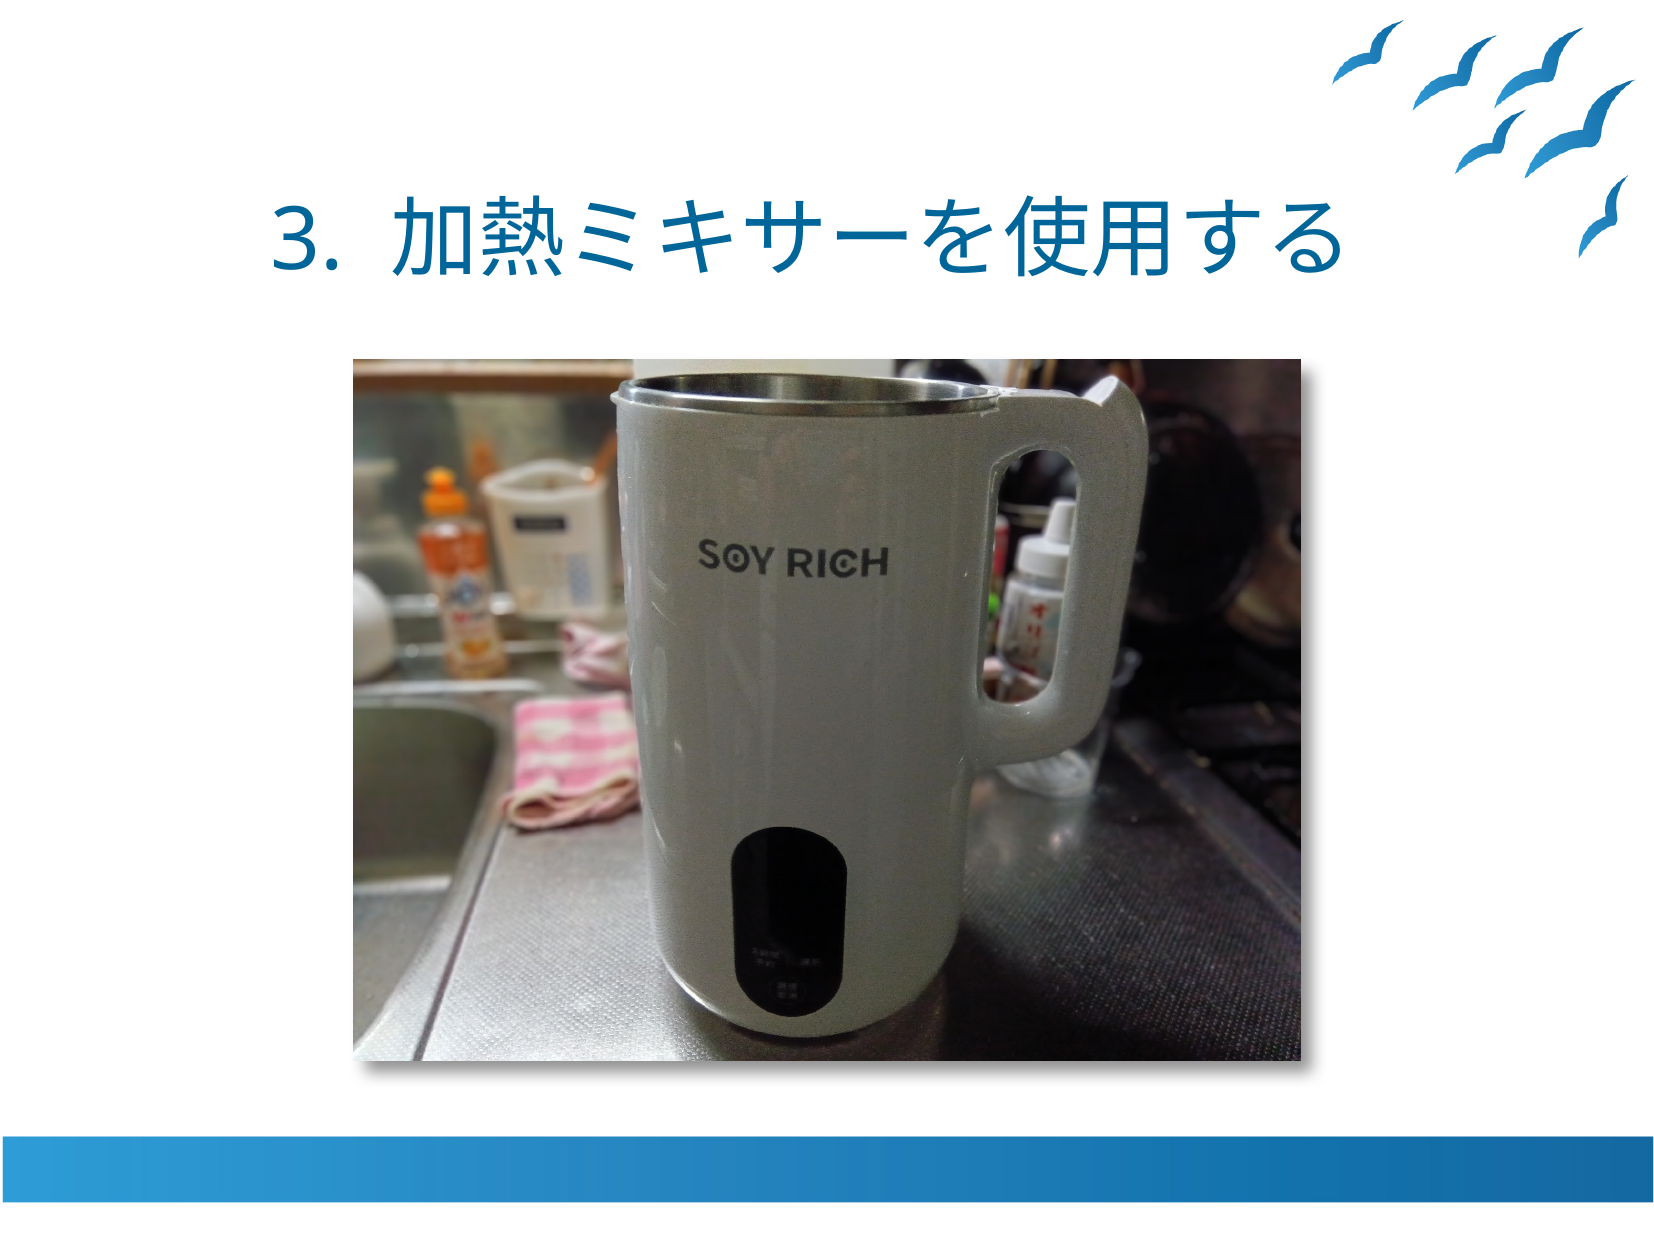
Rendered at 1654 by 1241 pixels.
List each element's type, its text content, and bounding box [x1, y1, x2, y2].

picture [0, 0, 1654, 1241]
title 3. 加熱ミキサーを使用する [118, 144, 1506, 320]
